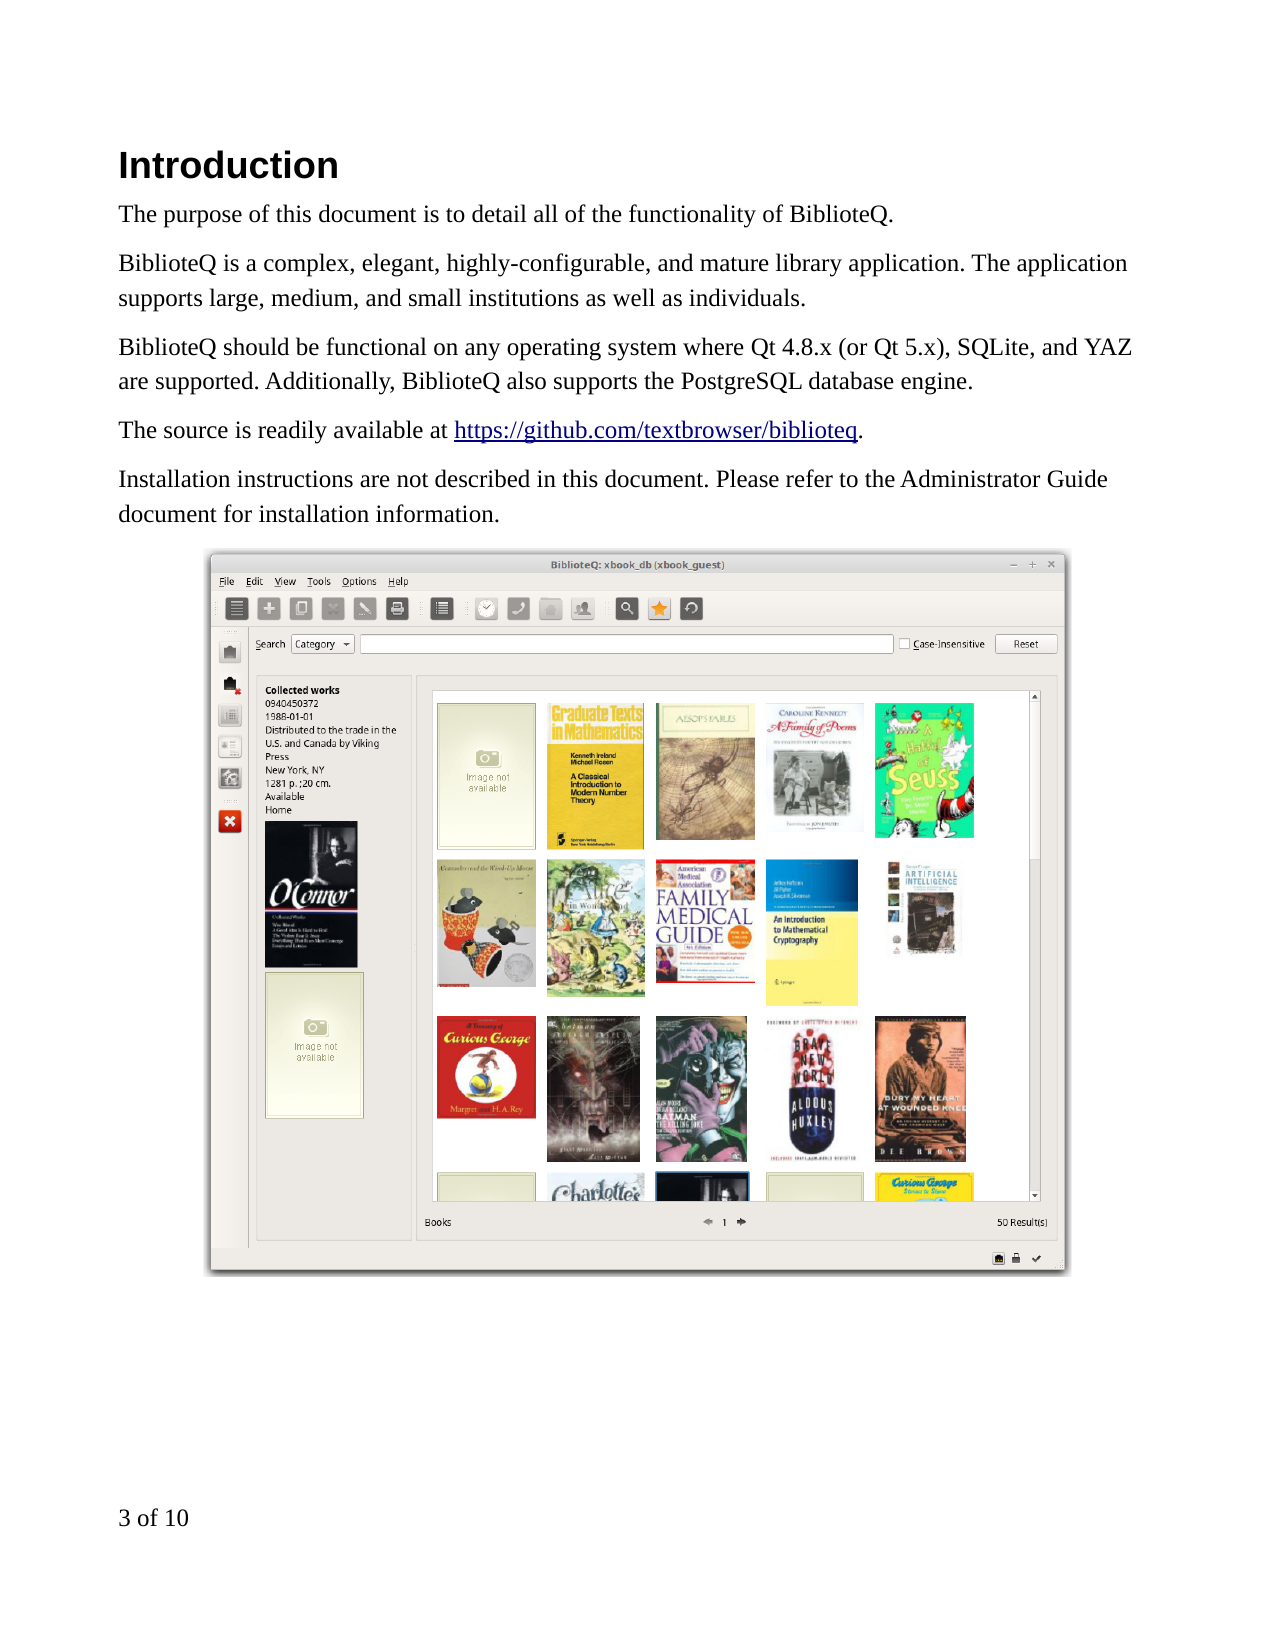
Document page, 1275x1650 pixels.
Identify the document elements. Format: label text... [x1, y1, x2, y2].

text Installation instructions are not described in this document. Please refer to the Administrator Guide document for installation information. [118, 464, 1157, 528]
text The purpose of this document is to detail all of the functionality of BiblioteQ. [118, 199, 1157, 228]
picture [203, 548, 1072, 1277]
text The source is readily available at https://github.com/textbrowser/biblioteq. [118, 415, 1157, 444]
subtitle Introduction [118, 143, 1157, 187]
text BiblioteQ should be functional on any operating system where Qt 4.8.x (or Qt 5.x), SQLite, and YAZ are supported. Additionally, BiblioteQ also supports the PostgreSQL database engine. [118, 332, 1157, 395]
text BiblioteQ is a complex, elegant, highly-configurable, and mature library application. The application supports large, medium, and small institutions as well as individuals. [118, 248, 1157, 312]
